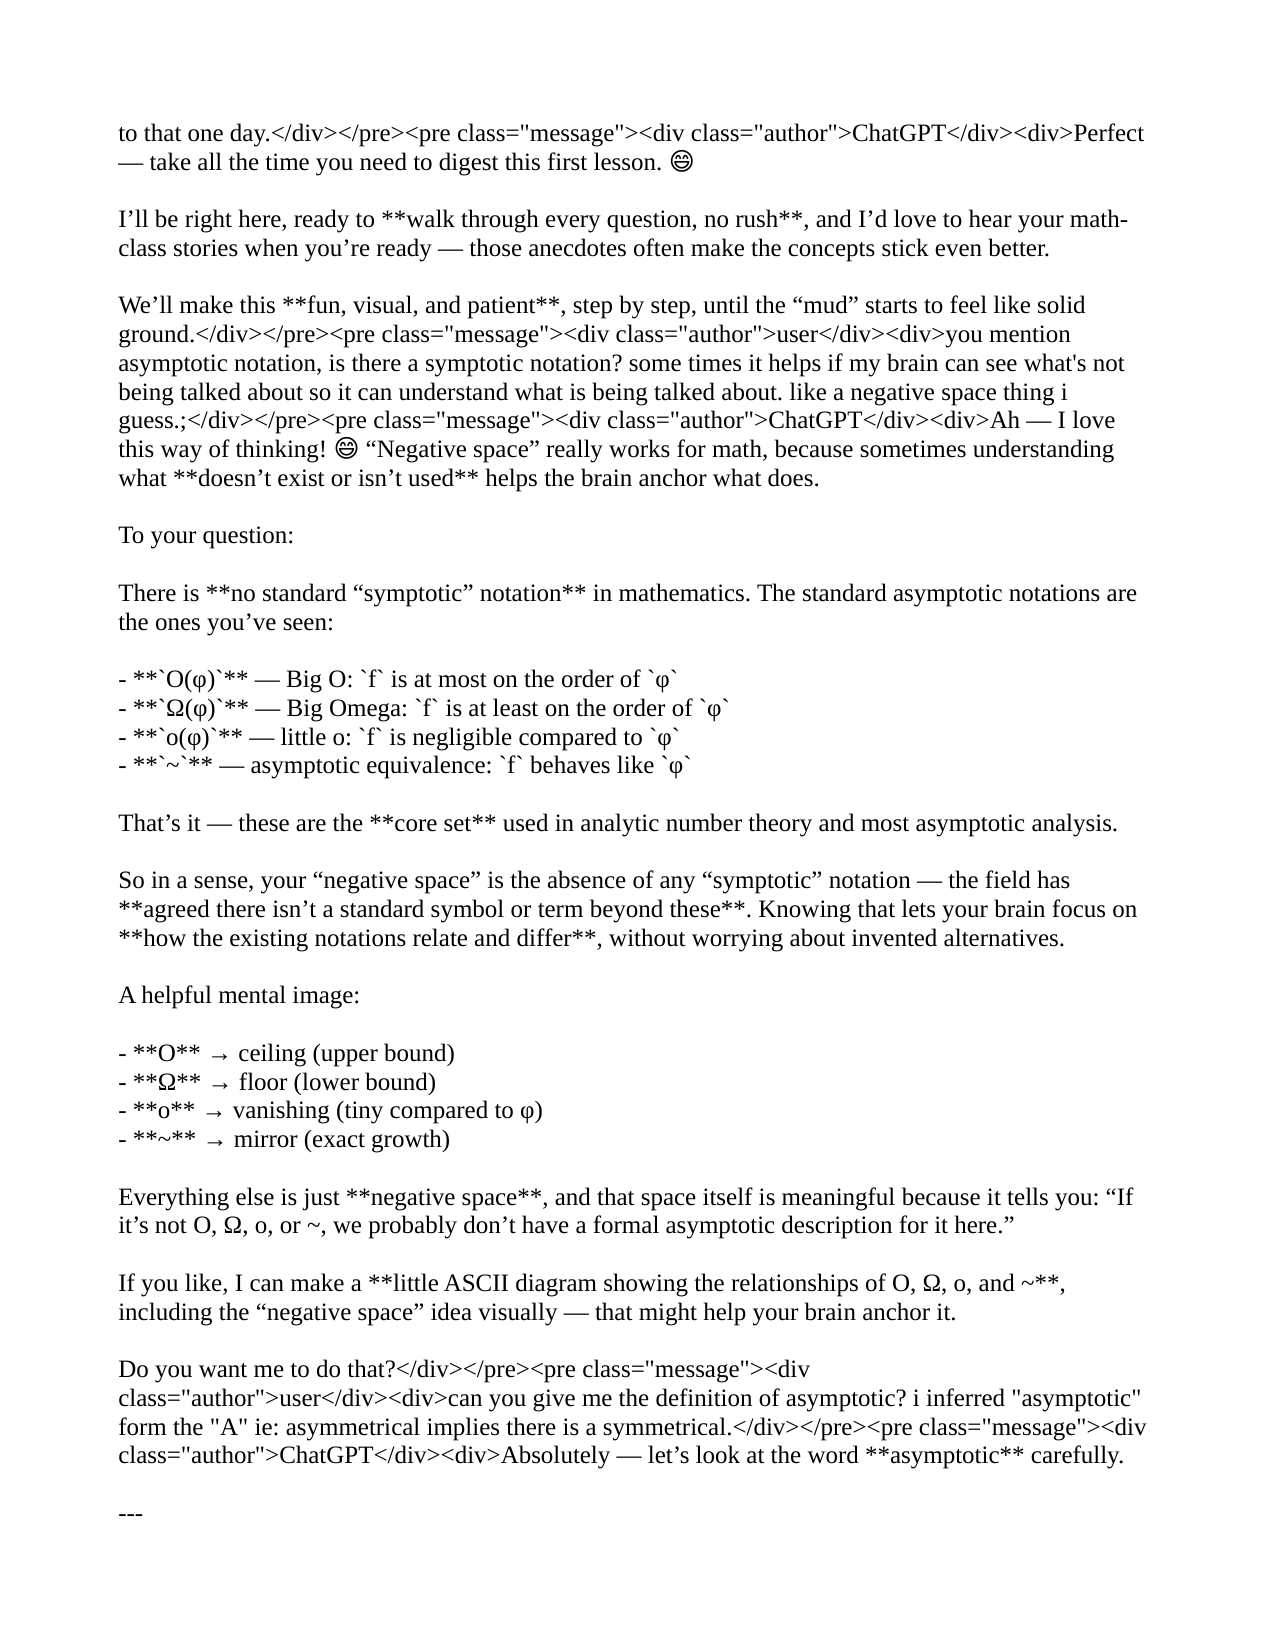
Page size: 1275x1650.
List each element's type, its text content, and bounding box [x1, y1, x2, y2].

text - **`o(φ)`** — little o: `f` is negligible compared to `φ` [118, 722, 1157, 751]
text - **~** → mirror (exact growth) [118, 1124, 1157, 1153]
text That’s it — these are the **core set** used in analytic number theory and most asymptotic analysis. [118, 808, 1157, 837]
text If you like, I can make a **little ASCII diagram showing the relationships of O, Ω, o, and ~**, including the “negative space” idea visually — that might help your brain anchor it. [118, 1268, 1157, 1326]
text - **o** → vanishing (tiny compared to φ) [118, 1096, 1157, 1124]
text Everything else is just **negative space**, and that space itself is meaningful because it tells you: “If it’s not O, Ω, o, or ~, we probably don’t have a formal asymptotic description for it here.” [118, 1182, 1157, 1239]
text to that one day.</div></pre><pre class="message"><div class="author">ChatGPT</div><div>Perfect — take all the time you need to digest this first lesson. 😄 [118, 118, 1157, 176]
text - **Ω** → floor (lower bound) [118, 1067, 1157, 1096]
text We’ll make this **fun, visual, and patient**, step by step, until the “mud” starts to feel like solid ground.</div></pre><pre class="message"><div class="author">user</div><div>you mention asymptotic notation, is there a symptotic notation? some times it helps if my brain can see what's not being talked about so it can understand what is being talked about. like a negative space thing i guess.;</div></pre><pre class="message"><div class="author">ChatGPT</div><div>Ah — I love this way of thinking! 😄 “Negative space” really works for math, because sometimes understanding what **doesn’t exist or isn’t used** helps the brain anchor what does. [118, 291, 1157, 492]
text So in a sense, your “negative space” is the absence of any “symptotic” notation — the field has **agreed there isn’t a standard symbol or term beyond these**. Knowing that lets your brain focus on **how the existing notations relate and differ**, without worrying about invented alternatives. [118, 866, 1157, 952]
text A helpful mental image: [118, 981, 1157, 1009]
text Do you want me to do that?</div></pre><pre class="message"><div class="author">user</div><div>can you give me the definition of asymptotic? i inferred "asymptotic" form the "A" ie: asymmetrical implies there is a symmetrical.</div></pre><pre class="message"><div class="author">ChatGPT</div><div>Absolutely — let’s look at the word **asymptotic** carefully. [118, 1354, 1157, 1469]
text - **`O(φ)`** — Big O: `f` is at most on the order of `φ` [118, 664, 1157, 693]
text There is **no standard “symptotic” notation** in mathematics. The standard asymptotic notations are the ones you’ve seen: [118, 578, 1157, 636]
text To your question: [118, 521, 1157, 549]
text --- [118, 1498, 1157, 1527]
text - **O** → ceiling (upper bound) [118, 1038, 1157, 1067]
text I’ll be right here, ready to **walk through every question, no rush**, and I’d love to hear your math-class stories when you’re ready — those anecdotes often make the concepts stick even better. [118, 204, 1157, 262]
text - **`Ω(φ)`** — Big Omega: `f` is at least on the order of `φ` [118, 693, 1157, 722]
text - **`~`** — asymptotic equivalence: `f` behaves like `φ` [118, 751, 1157, 779]
